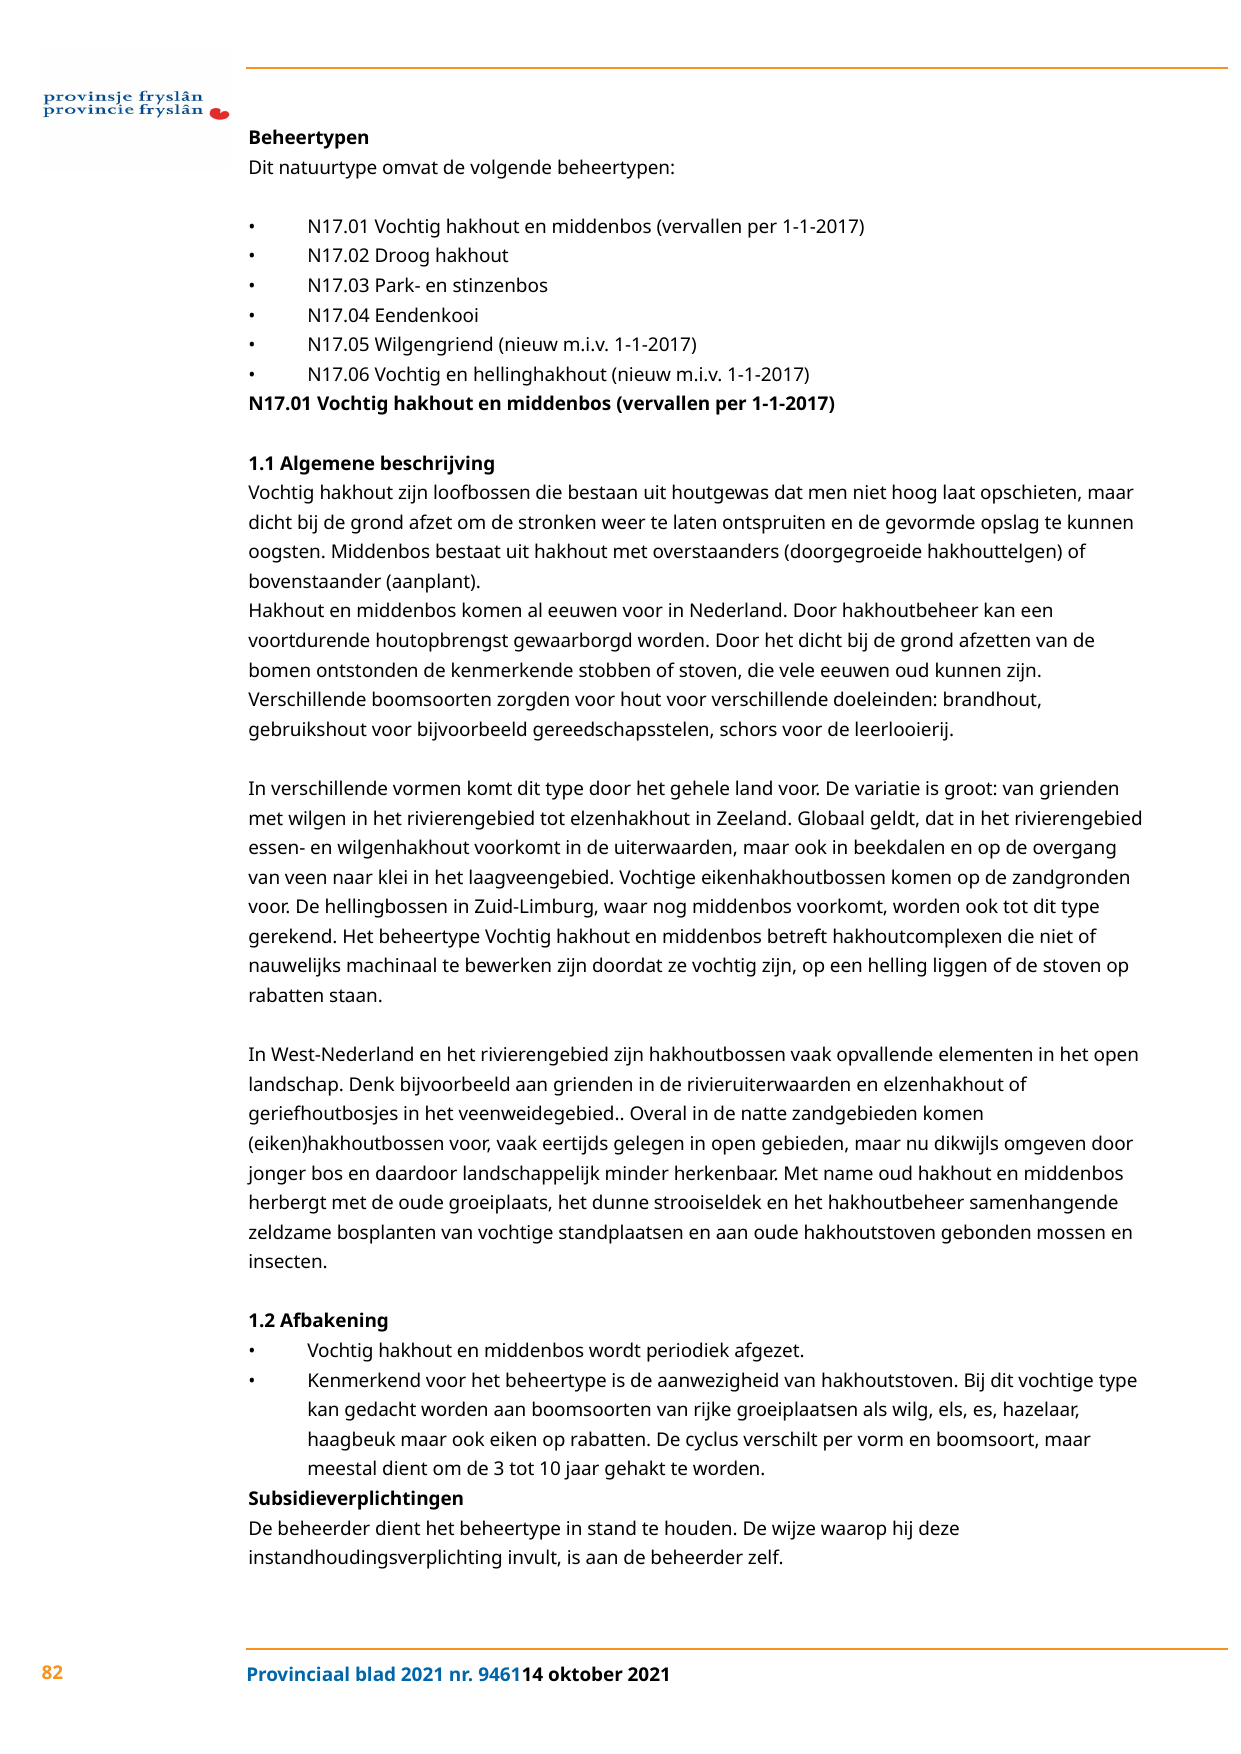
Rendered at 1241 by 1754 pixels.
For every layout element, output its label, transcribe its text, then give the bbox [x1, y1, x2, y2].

text Beheertypen [248, 124, 1152, 150]
list N17.04 Eendenkooi [248, 302, 1152, 328]
text In verschillende vormen komt dit type door het gehele land voor. De variatie is groot: van grienden met wilgen in het rivierengebied tot elzenhakhout in Zeeland. Globaal geldt, dat in het rivierengebied essen- en wilgenhakhout voorkomt in de uiterwaarden, maar ook in beekdalen en op de overgang van veen naar klei in het laagveengebied. Vochtige eikenhakhoutbossen komen op de zandgronden voor. De hellingbossen in Zuid-Limburg, waar nog middenbos voorkomt, worden ook tot dit type gerekend. Het beheertype Vochtig hakhout en middenbos betreft hakhoutcomplexen die niet of nauwelijks machinaal te bewerken zijn doordat ze vochtig zijn, op een helling liggen of de stoven op rabatten staan. [248, 775, 1152, 1008]
list N17.05 Wilgengriend (nieuw m.i.v. 1-1-2017) [248, 331, 1152, 357]
text N17.01 Vochtig hakhout en middenbos (vervallen per 1-1-2017) [248, 391, 1152, 416]
list N17.02 Droog hakhout [248, 243, 1152, 268]
text 1.1 Algemene beschrijving [248, 450, 1152, 476]
text Dit natuurtype omvat de volgende beheertypen: [248, 154, 1152, 180]
list Vochtig hakhout en middenbos wordt periodiek afgezet. [248, 1337, 1152, 1363]
list N17.03 Park- en stinzenbos [248, 272, 1152, 298]
picture [41, 47, 231, 172]
list N17.06 Vochtig en hellinghakhout (nieuw m.i.v. 1-1-2017) [248, 361, 1152, 387]
text De beheerder dient het beheertype in stand te houden. De wijze waarop hij deze instandhoudingsverplichting invult, is aan de beheerder zelf. [248, 1515, 1152, 1570]
text 1.2 Afbakening [248, 1308, 1152, 1333]
list N17.01 Vochtig hakhout en middenbos (vervallen per 1-1-2017) [248, 213, 1152, 239]
text In West-Nederland en het rivierengebied zijn hakhoutbossen vaak opvallende elementen in het open landschap. Denk bijvoorbeeld aan grienden in de rivieruiterwaarden en elzenhakhout of geriefhoutbosjes in het veenweidegebied.. Overal in de natte zandgebieden komen (eiken)hakhoutbossen voor, vaak eertijds gelegen in open gebieden, maar nu dikwijls omgeven door jonger bos en daardoor landschappelijk minder herkenbaar. Met name oud hakhout en middenbos herbergt met de oude groeiplaats, het dunne strooiseldek en het hakhoutbeheer samenhangende zeldzame bosplanten van vochtige standplaatsen en aan oude hakhoutstoven gebonden mossen en insecten. [248, 1041, 1152, 1274]
text Subsidieverplichtingen [248, 1485, 1152, 1511]
text Vochtig hakhout zijn loofbossen die bestaan uit houtgewas dat men niet hoog laat opschieten, maar dicht bij de grond afzet om de stronken weer te laten ontspruiten en de gevormde opslag te kunnen oogsten. Middenbos bestaat uit hakhout met overstaanders (doorgegroeide hakhouttelgen) of bovenstaander (aanplant). [248, 479, 1152, 594]
text Hakhout en middenbos komen al eeuwen voor in Nederland. Door hakhoutbeheer kan een voortdurende houtopbrengst gewaarborgd worden. Door het dicht bij de grond afzetten van de bomen ontstonden de kenmerkende stobben of stoven, die vele eeuwen oud kunnen zijn. Verschillende boomsoorten zorgden voor hout voor verschillende doeleinden: brandhout, gebruikshout voor bijvoorbeeld gereedschapsstelen, schors voor de leerlooierij. [248, 598, 1152, 742]
list Kenmerkend voor het beheertype is de aanwezigheid van hakhoutstoven. Bij dit vochtige type kan gedacht worden aan boomsoorten van rijke groeiplaatsen als wilg, els, es, hazelaar, haagbeuk maar ook eiken op rabatten. De cyclus verschilt per vorm en boomsoort, maar meestal dient om de 3 tot 10 jaar gehakt te worden. [248, 1367, 1152, 1481]
